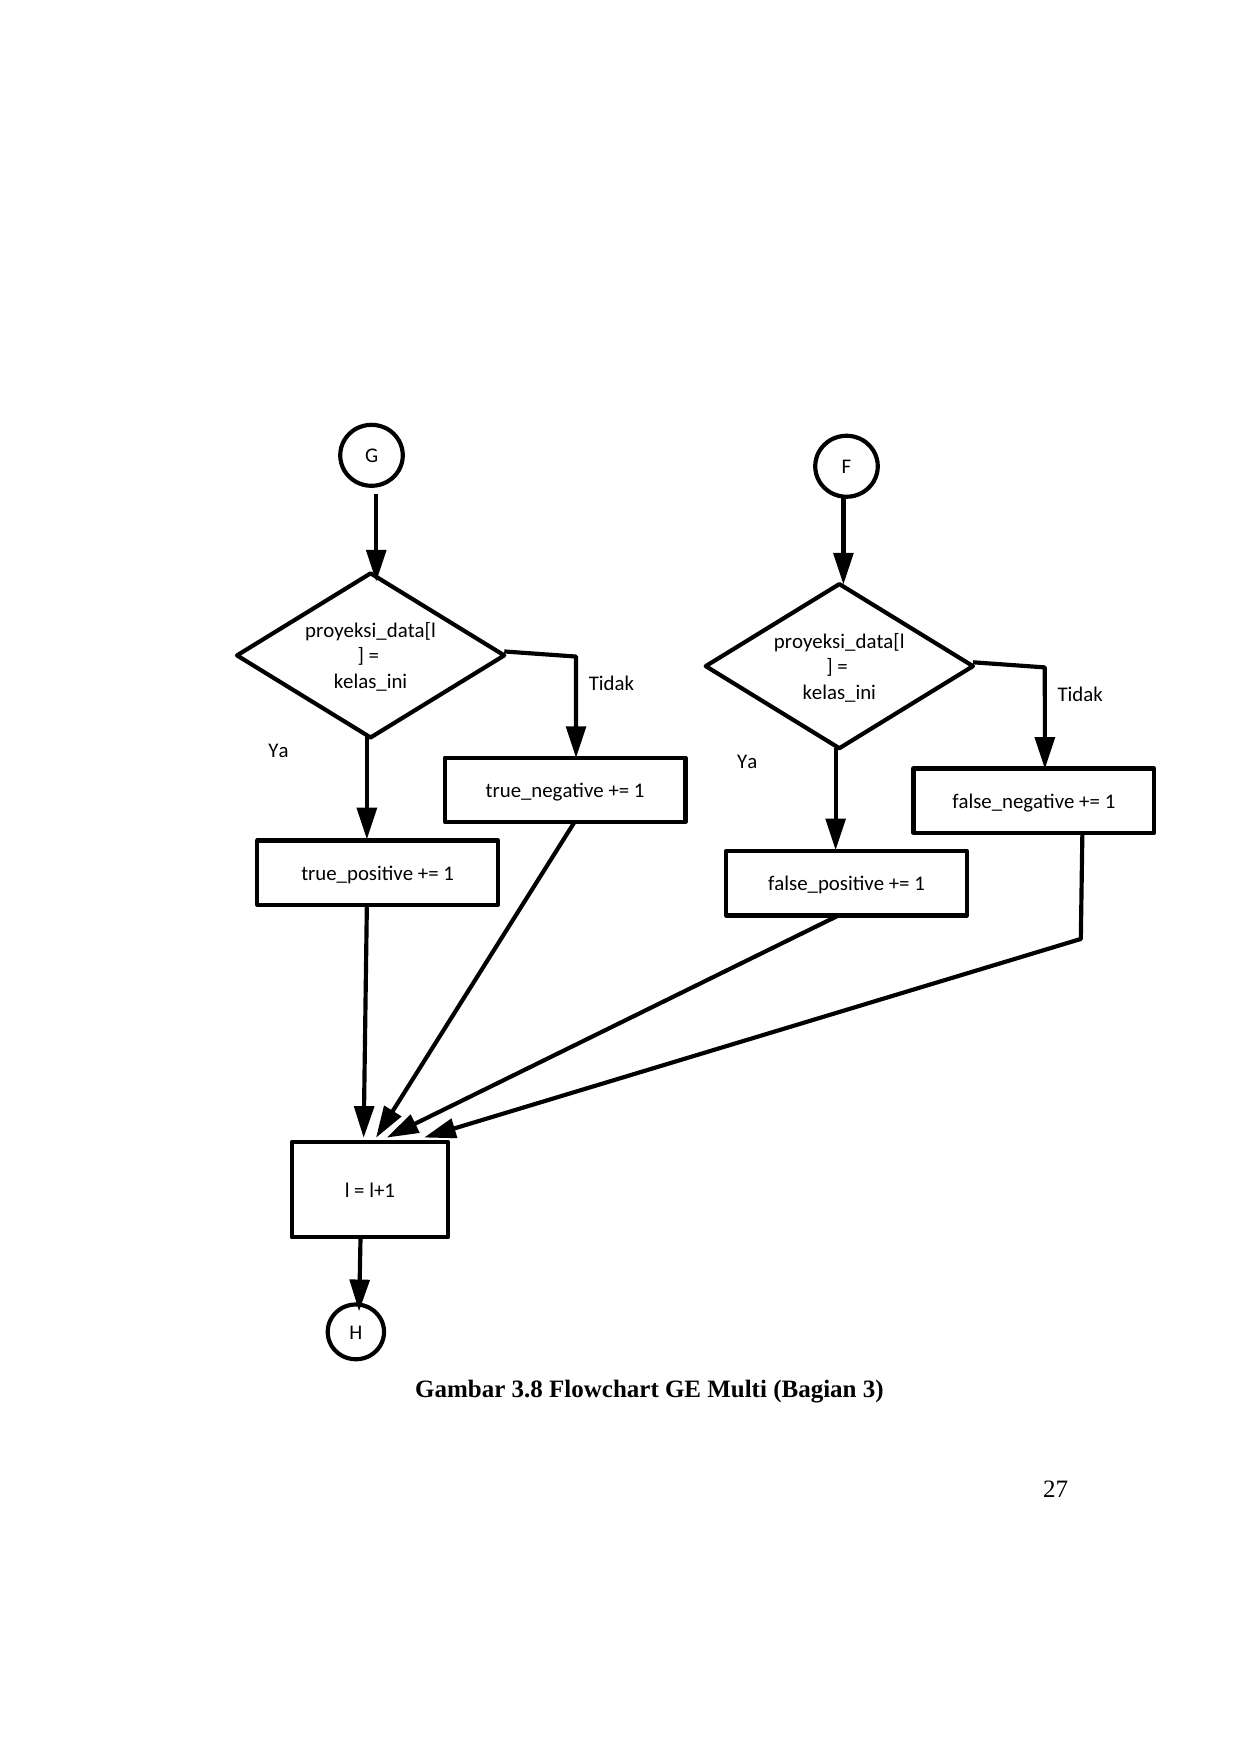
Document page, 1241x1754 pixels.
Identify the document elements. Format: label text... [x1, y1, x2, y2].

text Gambar 3.8 Flowchart GE Multi (Bagian 3) [236, 1374, 1068, 1402]
